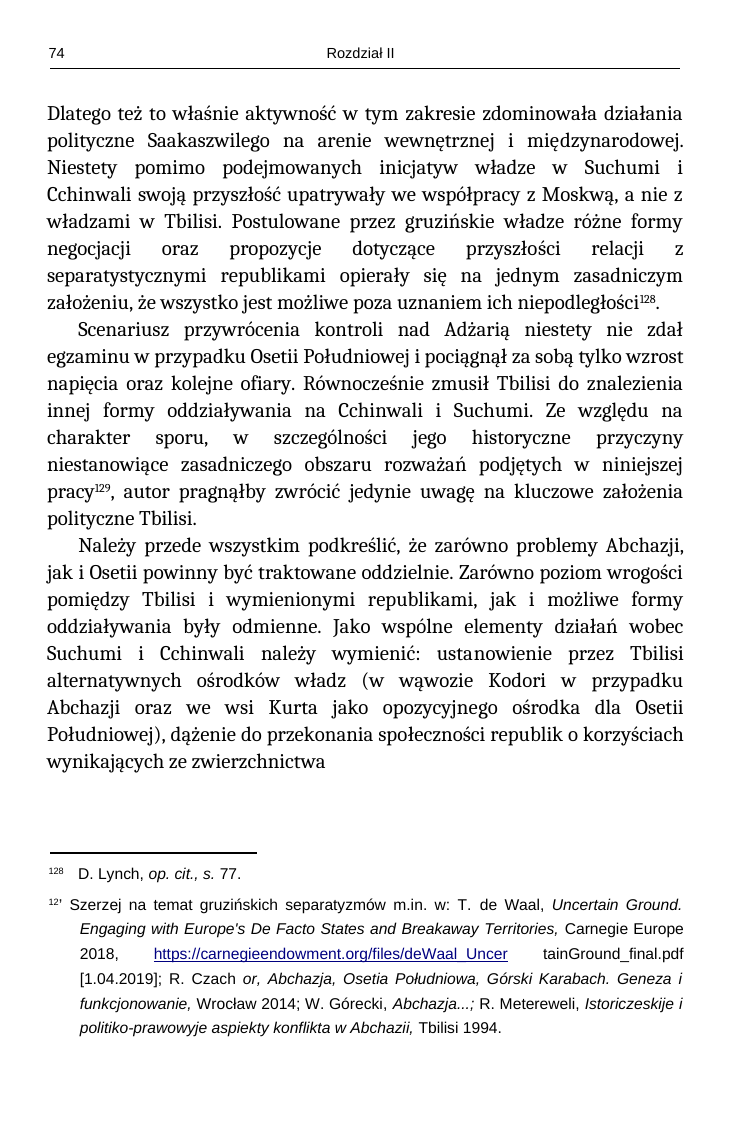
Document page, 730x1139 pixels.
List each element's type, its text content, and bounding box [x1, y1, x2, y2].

text Rozdział II [326, 44, 404, 61]
text 128 D. Lynch, op. cit., s. 77. [48, 864, 684, 882]
text 12’ Szerzej na temat gruzińskich separatyzmów m.in. w: T. de Waal, Uncertain Ground. Engaging with Europe's De Facto States and Breakaway Territories, Carnegie Europe 2018, https://carnegieendowment.org/files/deWaal_Uncer tainGround_final.pdf [1.04.2019]; R. Czach or, Abchazja, Osetia Południowa, Górski Karabach. Geneza i funkcjonowanie, Wrocław 2014; W. Górecki, Abchazja...; R. Metereweli, Istoriczeskije i politiko-prawowyje aspiekty konflikta w Abchazii, Tbilisi 1994. [48, 895, 684, 1037]
text Należy przede wszystkim podkreślić, że zarówno problemy Ab­chazji, jak i Osetii powinny być traktowane oddzielnie. Zarówno poziom wrogości pomiędzy Tbilisi i wymienionymi republikami, jak i możliwe formy oddziaływania były odmienne. Jako wspólne elementy działań wobec Suchumi i Cchinwali należy wymienić: usta­nowienie przez Tbilisi alternatywnych ośrodków władz (w wąwozie Kodori w przypadku Abchazji oraz we wsi Kurta jako opozycyjne­go ośrodka dla Osetii Południowej), dążenie do przekonania spo­łeczności republik o korzyściach wynikających ze zwierzchnictwa [47, 533, 684, 773]
text Dlatego też to właśnie aktywność w tym zakresie zdominowała działania polityczne Saakaszwilego na arenie wewnętrznej i mię­dzynarodowej. Niestety pomimo podejmowanych inicjatyw władze w Suchumi i Cchinwali swoją przyszłość upatrywały we współpracy z Moskwą, a nie z władzami w Tbilisi. Postulowane przez gruzińskie władze różne formy negocjacji oraz propozycje dotyczące przyszło­ści relacji z separatystycznymi republikami opierały się na jednym zasadniczym założeniu, że wszystko jest możliwe poza uznaniem ich niepodległości128. [47, 102, 684, 315]
text Scenariusz przywrócenia kontroli nad Adżarią niestety nie zdał egzaminu w przypadku Osetii Południowej i pociągnął za sobą tylko wzrost napięcia oraz kolejne ofiary. Równocześnie zmusił Tbilisi do znalezienia innej formy oddziaływania na Cchinwali i Suchumi. Ze względu na charakter sporu, w szczególności jego historyczne przyczyny niestanowiące zasadniczego obszaru rozważań podjętych w niniejszej pracy129, autor pragnąłby zwrócić jedynie uwagę na kluczowe założenia polityczne Tbilisi. [47, 318, 684, 531]
text 74 [48, 44, 69, 61]
